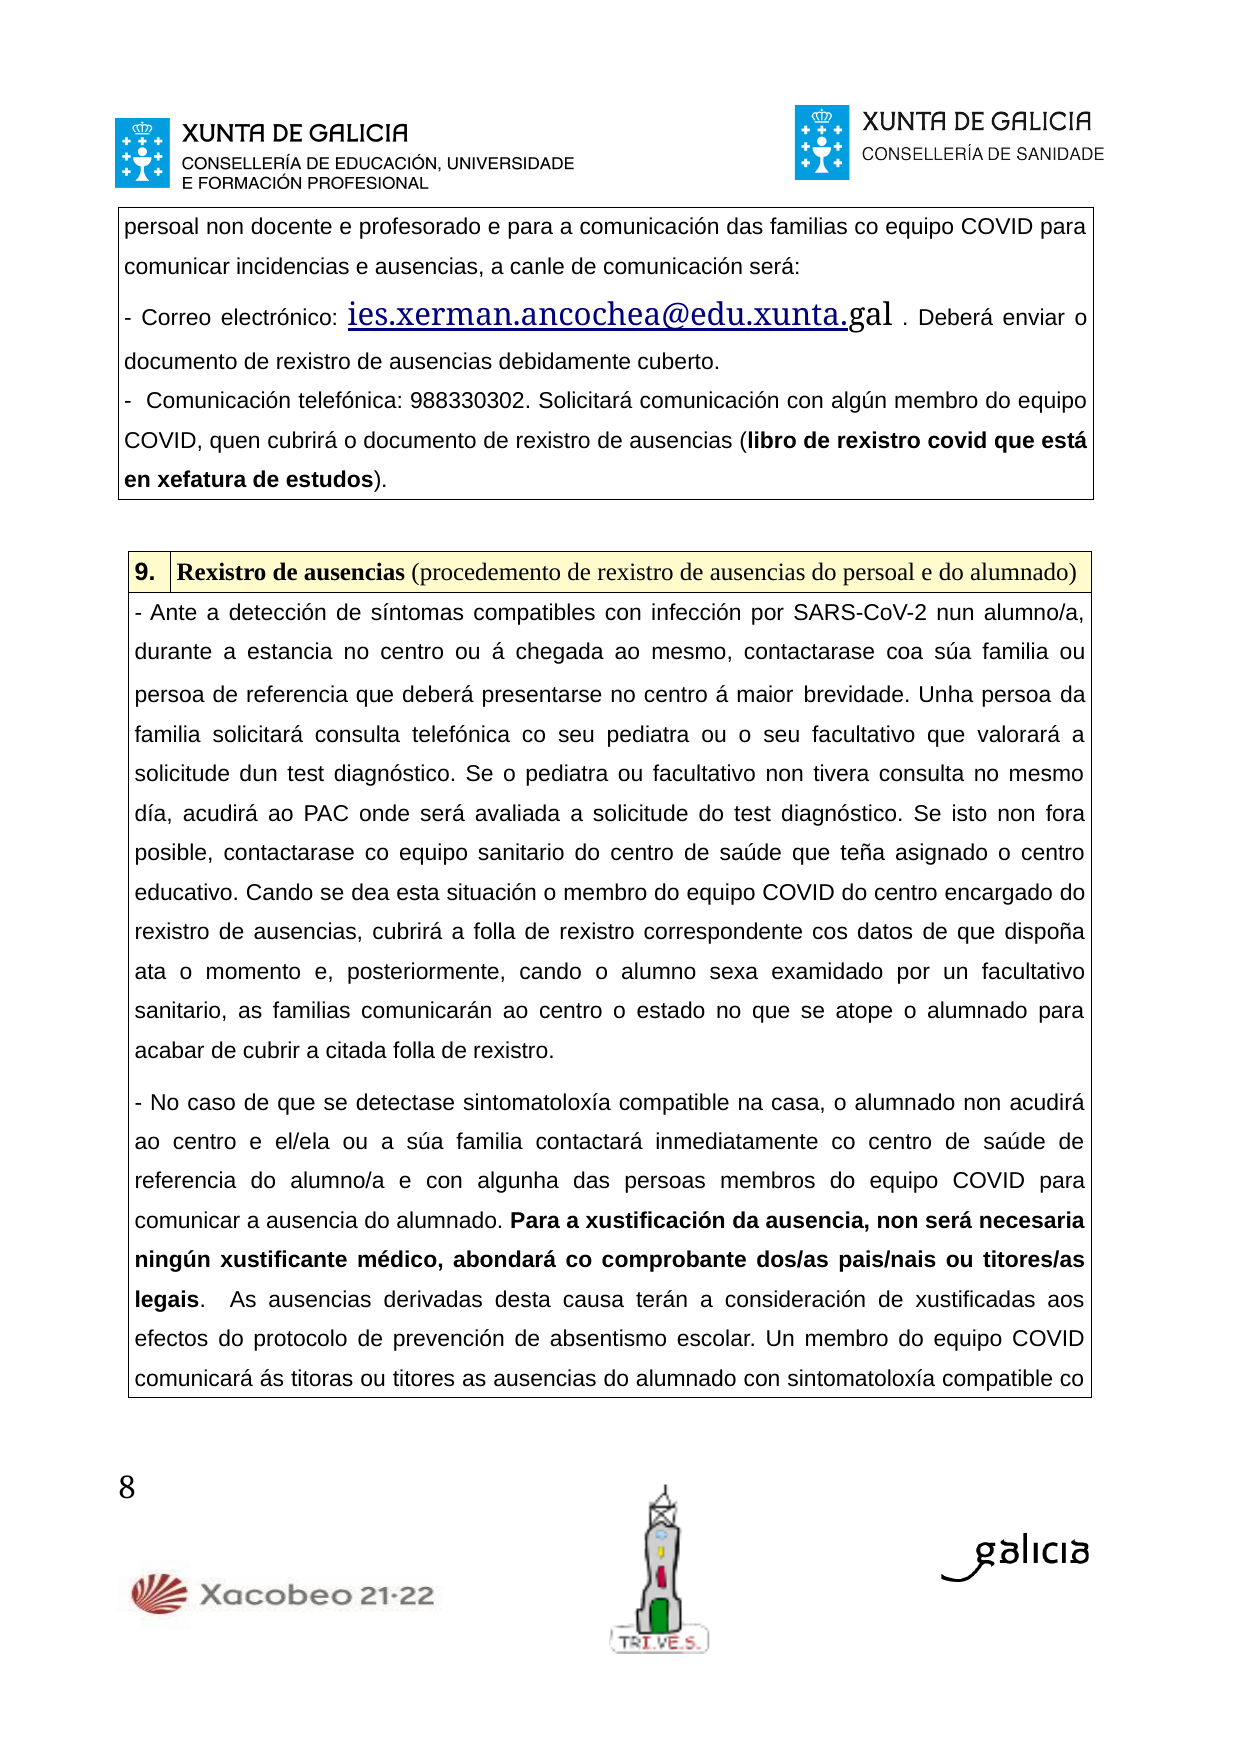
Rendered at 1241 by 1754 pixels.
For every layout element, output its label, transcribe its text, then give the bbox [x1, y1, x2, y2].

picture [818, 137, 826, 145]
table_cell persoal non docente e profesorado e para a comunicación das familias co equipo COVID para comunicar incidencias e ausencias, a canle de comunicación será: - Correo electrónico: ies.xerman.ancochea@edu.xunta.gal . Deberá enviar o documento de rexistro de ausencias debidamente cuberto. - Comunicación telefónica: 988330302. Solicitará comunicación con algún membro do equipo COVID, quen cubrirá o documento de rexistro de ausencias (libro de rexistro covid que está en xefatura de estudos). [119, 208, 1093, 498]
picture [155, 168, 162, 175]
picture [123, 153, 130, 160]
picture [115, 118, 574, 189]
picture [609, 1483, 710, 1654]
picture [818, 126, 825, 134]
picture [155, 153, 162, 160]
picture [850, 105, 1104, 180]
table_header 9. [129, 552, 170, 592]
table_header Rexistro de ausencias (procedemento de rexistro de ausencias do persoal e do alumnado) [171, 552, 1091, 592]
picture [834, 143, 841, 150]
table_cell - Ante a detección de síntomas compatibles con infección por SARS-CoV-2 nun alumno/a, durante a estancia no centro ou á chegada ao mesmo, contactarase coa súa familia ou persoa de referencia que deberá presentarse no centro á maior brevidade. Unha persoa da familia solicitará consulta telefónica co seu pediatra ou o seu facultativo que valorará a solicitude dun test diagnóstico. Se o pediatra ou facultativo non tivera consulta no mesmo día, acudirá ao PAC onde será avaliada a solicitude do test diagnóstico. Se isto non fora posible, contactarase co equipo sanitario do centro de saúde que teña asignado o centro educativo. Cando se dea esta situación o membro do equipo COVID do centro encargado do rexistro de ausencias, cubrirá a folla de rexistro correspondente cos datos de que dispoña ata o momento e, posteriormente, cando o alumno sexa examidado por un facultativo sanitario, as familias comunicarán ao centro o estado no que se atope o alumnado para acabar de cubrir a citada folla de rexistro. - No caso de que se detectase sintomatoloxía compatible na casa, o alumnado non acudirá ao centro e el/ela ou a súa familia contactará inmediatamente co centro de saúde de referencia do alumno/a e con algunha das persoas membros do equipo COVID para comunicar a ausencia do alumnado. Para a xustificación da ausencia, non será necesaria ningún xustificante médico, abondará co comprobante dos/as pais/nais ou titores/as legais. As ausencias derivadas desta causa terán a consideración de xustificadas aos efectos do protocolo de prevención de absentismo escolar. Un membro do equipo COVID comunicará ás titoras ou titores as ausencias do alumnado con sintomatoloxía compatible co [129, 593, 1091, 1397]
picture [139, 148, 146, 155]
picture [802, 159, 809, 167]
picture [813, 148, 830, 172]
picture [155, 138, 162, 144]
picture [802, 143, 809, 150]
picture [941, 1533, 1089, 1582]
picture [123, 138, 130, 145]
picture [834, 126, 841, 134]
picture [139, 138, 146, 145]
picture [802, 126, 809, 134]
picture [123, 168, 130, 175]
picture [134, 158, 151, 180]
picture [117, 1508, 449, 1679]
picture [834, 159, 841, 167]
